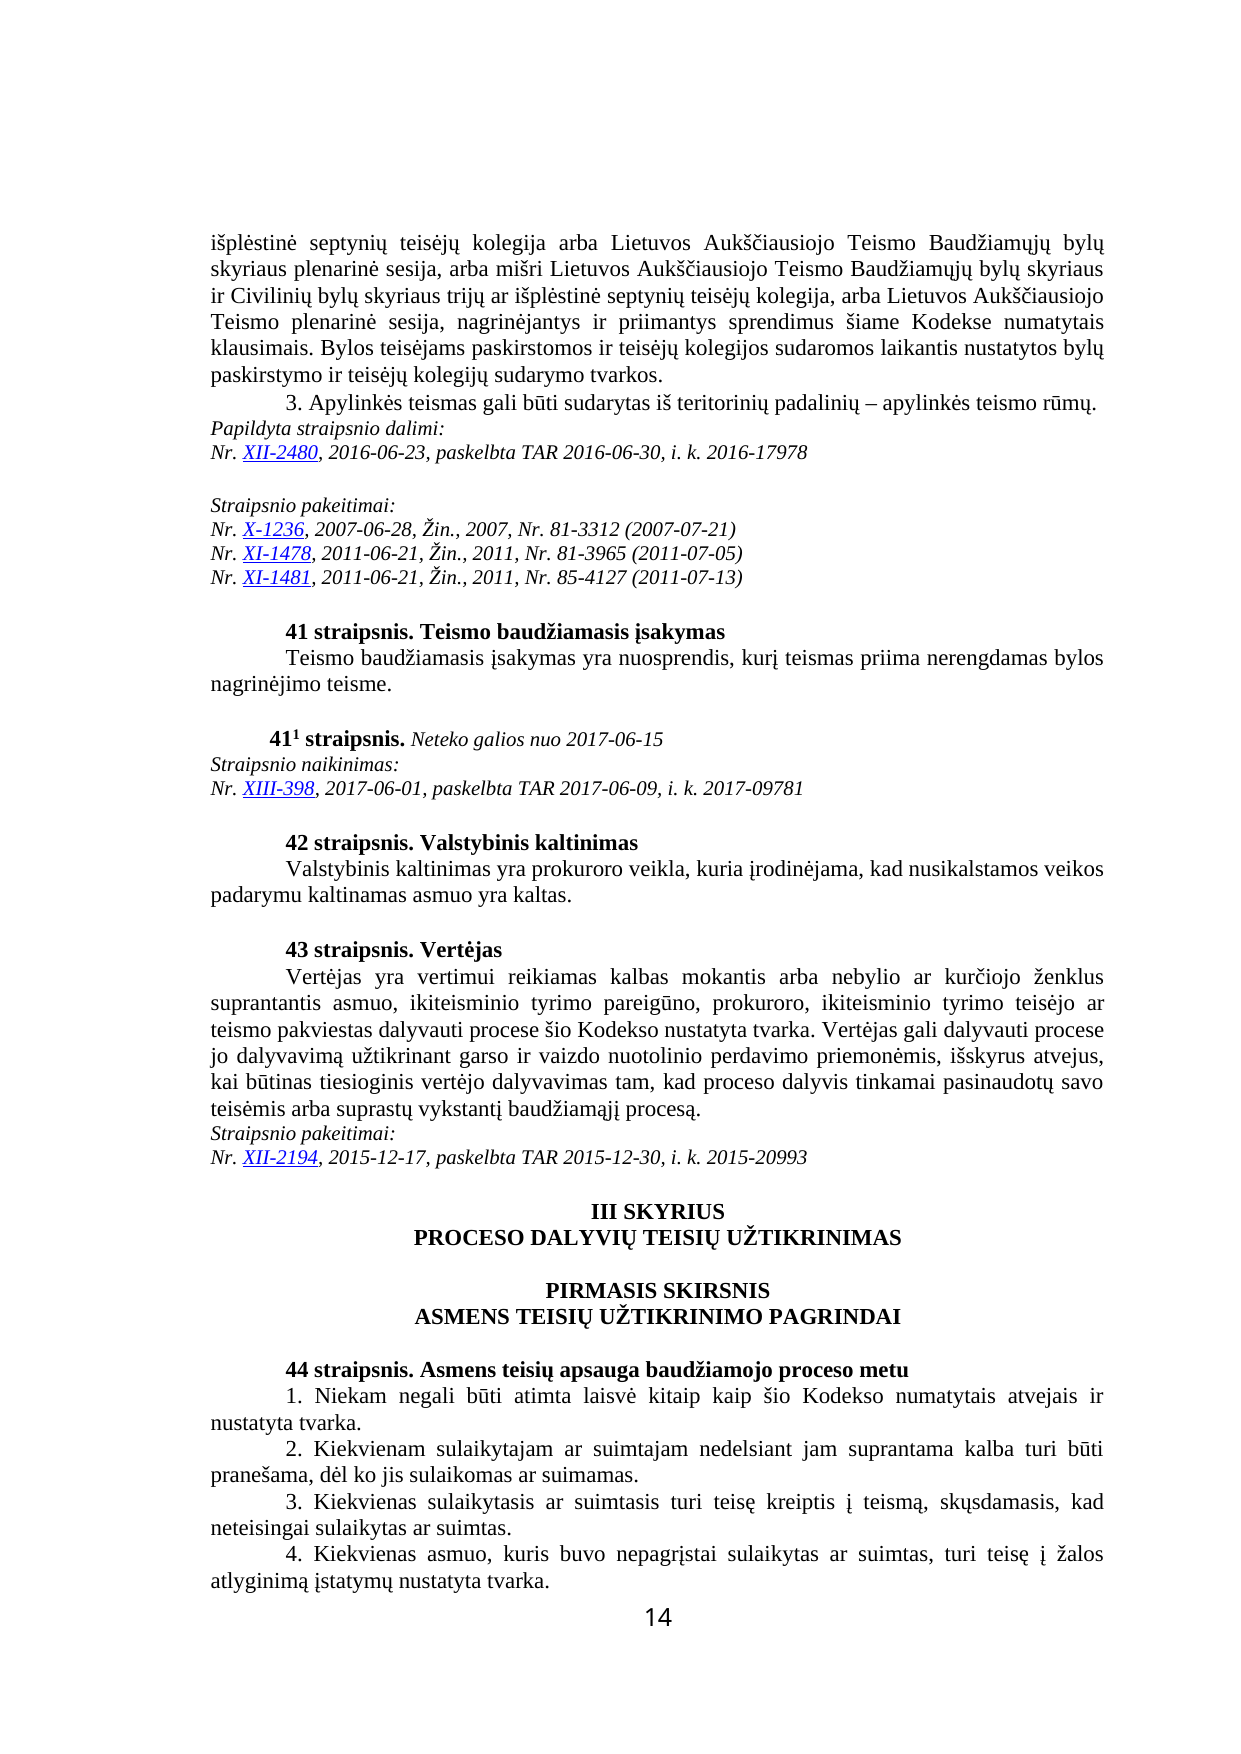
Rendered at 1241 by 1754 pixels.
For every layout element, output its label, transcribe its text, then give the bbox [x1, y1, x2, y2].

text Nr. XIII-398, 2017-06-01, paskelbta TAR 2017-06-09, i. k. 2017-09781 [210, 776, 1105, 800]
text Nr. X-1236, 2007-06-28, Žin., 2007, Nr. 81-3312 (2007-07-21) [210, 517, 1105, 541]
text 2. Kiekvienam sulaikytajam ar suimtajam nedelsiant jam suprantama kalba turi būti pranešama, dėl ko jis sulaikomas ar suimamas. [210, 1435, 1105, 1488]
text PIRMASIS SKIRSNIS [210, 1277, 1105, 1303]
text Nr. XI-1478, 2011-06-21, Žin., 2011, Nr. 81-3965 (2011-07-05) [210, 541, 1105, 565]
text Proceso dalyvių teisių užtikrinimas [210, 1224, 1105, 1251]
text 43 straipsnis. Vertėjas [210, 937, 1105, 963]
text 1. Niekam negali būti atimta laisvė kitaip kaip šio Kodekso numatytais atvejais ir nustatyta tvarka. [210, 1382, 1105, 1435]
text išplėstinė septynių teisėjų kolegija arba Lietuvos Aukščiausiojo Teismo Baudžiamųjų bylų skyriaus plenarinė sesija, arba mišri Lietuvos Aukščiausiojo Teismo Baudžiamųjų bylų skyriaus ir Civilinių bylų skyriaus trijų ar išplėstinė septynių teisėjų kolegija, arba Lietuvos Aukščiausiojo Teismo plenarinė sesija, nagrinėjantys ir priimantys sprendimus šiame Kodekse numatytais klausimais. Bylos teisėjams paskirstomos ir teisėjų kolegijos sudaromos laikantis nustatytos bylų paskirstymo ir teisėjų kolegijų sudarymo tvarkos. [210, 229, 1105, 387]
text Straipsnio pakeitimai: [210, 493, 1105, 517]
text Asmens teisių užtikrinimo pagrindai [210, 1303, 1105, 1330]
text 4. Kiekvienas asmuo, kuris buvo nepagrįstai sulaikytas ar suimtas, turi teisę į žalos atlyginimą įstatymų nustatyta tvarka. [210, 1541, 1105, 1593]
text 42 straipsnis. Valstybinis kaltinimas [210, 829, 1105, 855]
text 411 straipsnis. Neteko galios nuo 2017-06-15 [210, 726, 1105, 752]
text Nr. XII-2480, 2016-06-23, paskelbta TAR 2016-06-30, i. k. 2016-17978 [210, 440, 1105, 464]
text 3. Kiekvienas sulaikytasis ar suimtasis turi teisę kreiptis į teismą, skųsdamasis, kad neteisingai sulaikytas ar suimtas. [210, 1488, 1105, 1541]
text Teismo baudžiamasis įsakymas yra nuosprendis, kurį teismas priima nerengdamas bylos nagrinėjimo teisme. [210, 644, 1105, 697]
text 41 straipsnis. Teismo baudžiamasis įsakymas [210, 618, 1105, 644]
text Papildyta straipsnio dalimi: [210, 416, 1105, 440]
text Vertėjas yra vertimui reikiamas kalbas mokantis arba nebylio ar kurčiojo ženklus suprantantis asmuo, ikiteisminio tyrimo pareigūno, prokuroro, ikiteisminio tyrimo teisėjo ar teismo pakviestas dalyvauti procese šio Kodekso nustatyta tvarka. Vertėjas gali dalyvauti procese jo dalyvavimą užtikrinant garso ir vaizdo nuotolinio perdavimo priemonėmis, išskyrus atvejus, kai būtinas tiesioginis vertėjo dalyvavimas tam, kad proceso dalyvis tinkamai pasinaudotų savo teisėmis arba suprastų vykstantį baudžiamąjį procesą. [210, 963, 1105, 1121]
subtitle III skyrius [210, 1198, 1105, 1224]
text Nr. XII-2194, 2015-12-17, paskelbta TAR 2015-12-30, i. k. 2015-20993 [210, 1145, 1105, 1169]
text 44 straipsnis. Asmens teisių apsauga baudžiamojo proceso metu [285, 1356, 1105, 1382]
text 3. Apylinkės teismas gali būti sudarytas iš teritorinių padalinių – apylinkės teismo rūmų. [210, 387, 1105, 416]
text Straipsnio pakeitimai: [210, 1121, 1105, 1145]
text Straipsnio naikinimas: [210, 752, 1105, 776]
text Valstybinis kaltinimas yra prokuroro veikla, kuria įrodinėjama, kad nusikalstamos veikos padarymu kaltinamas asmuo yra kaltas. [210, 855, 1105, 908]
text Nr. XI-1481, 2011-06-21, Žin., 2011, Nr. 85-4127 (2011-07-13) [210, 565, 1105, 589]
